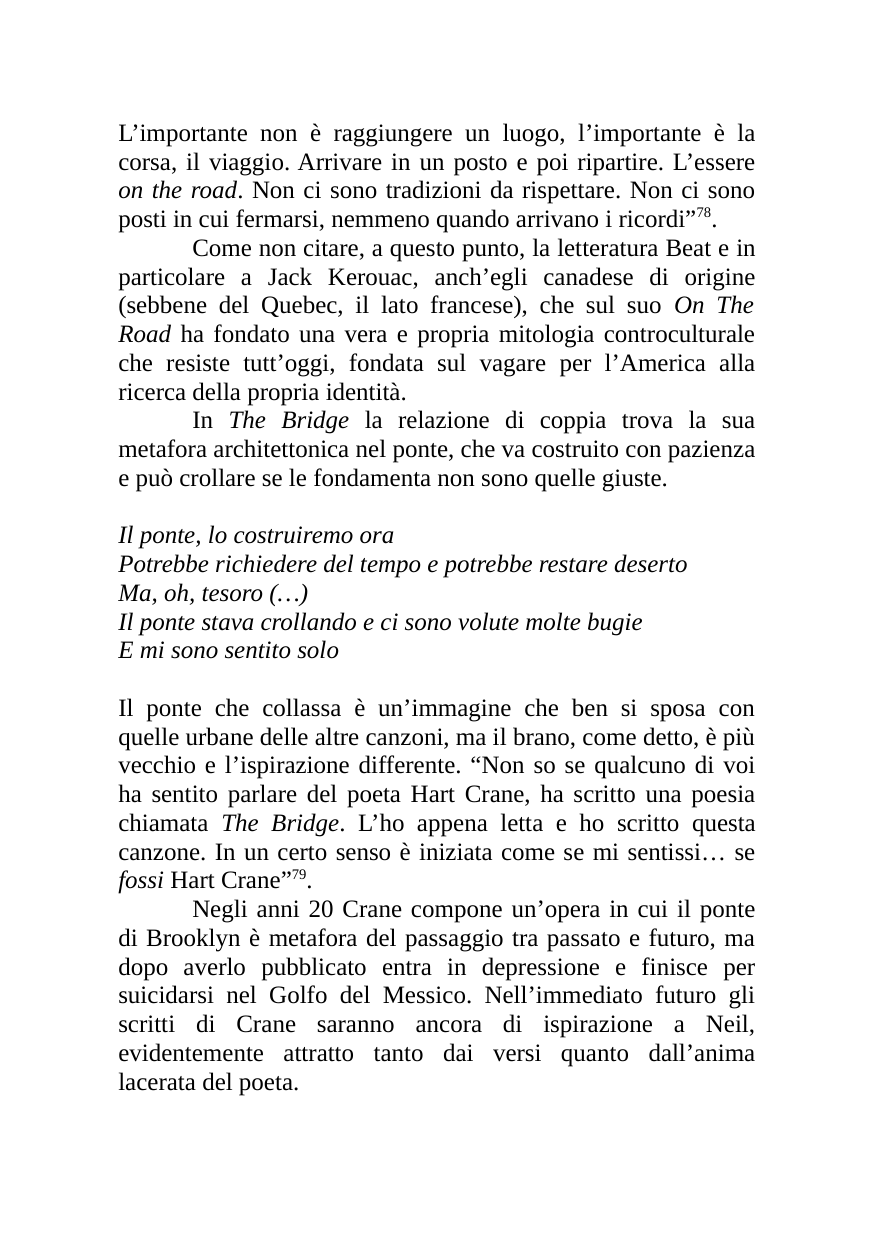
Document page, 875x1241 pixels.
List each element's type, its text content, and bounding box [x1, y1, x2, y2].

text E mi sono sentito solo [118, 636, 756, 664]
text In The Bridge la relazione di coppia trova la sua metafora architettonica nel ponte, che va costruito con pazienza e può crollare se le fondamenta non sono quelle giuste. [118, 406, 756, 492]
subtitle Il ponte, lo costruiremo ora [118, 521, 756, 549]
text Negli anni 20 Crane compone un’opera in cui il ponte di Brooklyn è metafora del passaggio tra passato e futuro, ma dopo averlo pubblicato entra in depressione e finisce per suicidarsi nel Golfo del Messico. Nell’immediato futuro gli scritti di Crane saranno ancora di ispirazione a Neil, evidentemente attratto tanto dai versi quanto dall’anima lacerata del poeta. [118, 894, 756, 1096]
text L’importante non è raggiungere un luogo, l’importante è la corsa, il viaggio. Arrivare in un posto e poi ripartire. L’essere on the road. Non ci sono tradizioni da rispettare. Non ci sono posti in cui fermarsi, nemmeno quando arrivano i ricordi”. [118, 118, 756, 233]
text Come non citare, a questo punto, la letteratura Beat e in particolare a Jack Kerouac, anch’egli canadese di origine (sebbene del Quebec, il lato francese), che sul suo On The Road ha fondato una vera e propria mitologia controculturale che resiste tutt’oggi, fondata sul vagare per l’America alla ricerca della propria identità. [118, 233, 756, 406]
text Il ponte che collassa è un’immagine che ben si sposa con quelle urbane delle altre canzoni, ma il brano, come detto, è più vecchio e l’ispirazione differente. “Non so se qualcuno di voi ha sentito parlare del poeta Hart Crane, ha scritto una poesia chiamata The Bridge. L’ho appena letta e ho scritto questa canzone. In un certo senso è iniziata come se mi sentissi… se fossi Hart Crane”. [118, 693, 756, 894]
text Ma, oh, tesoro (…) [118, 578, 756, 607]
text Potrebbe richiedere del tempo e potrebbe restare deserto [118, 549, 756, 578]
subtitle Il ponte stava crollando e ci sono volute molte bugie [118, 607, 756, 636]
